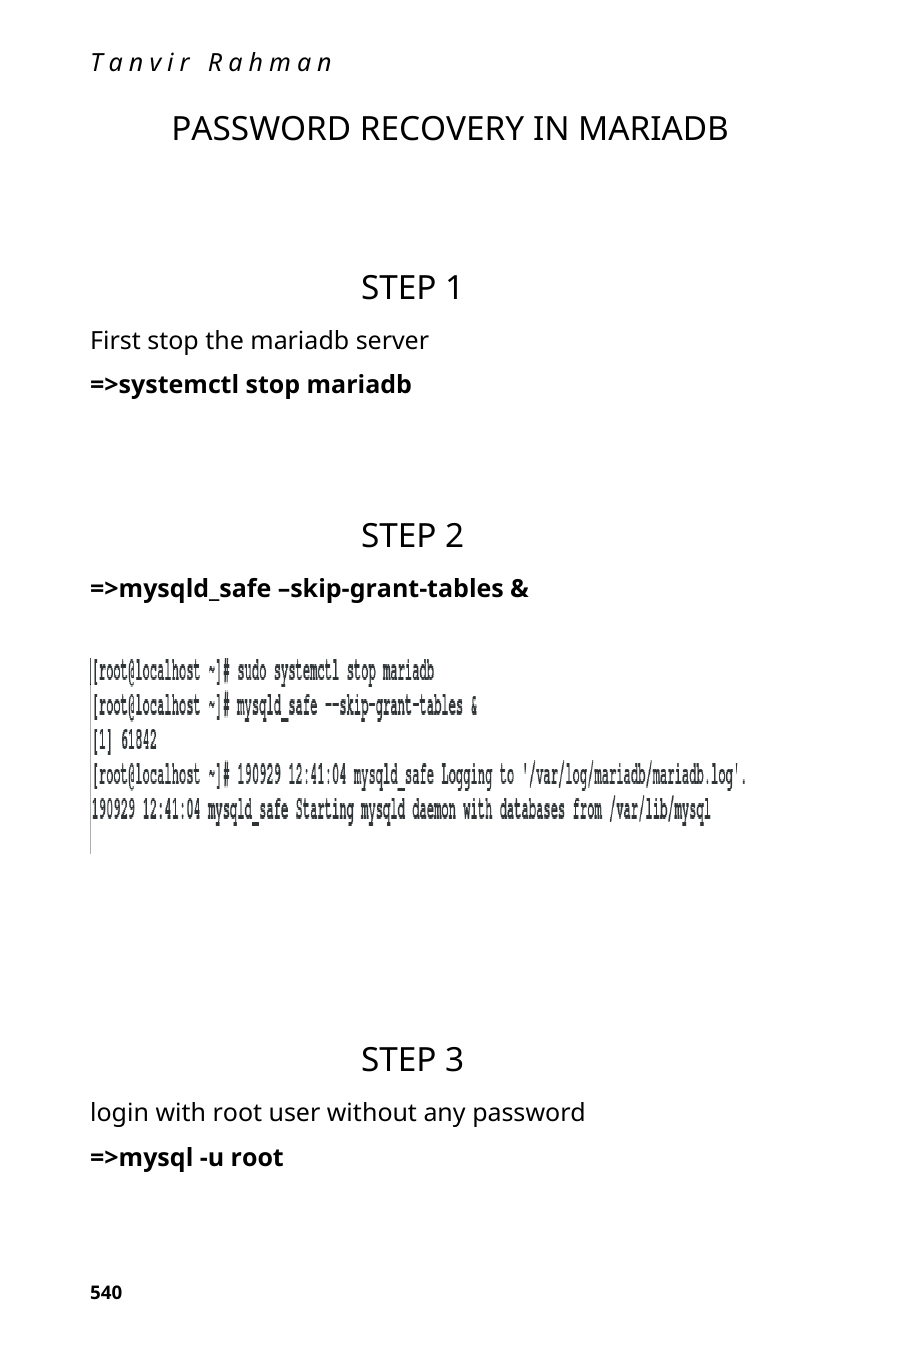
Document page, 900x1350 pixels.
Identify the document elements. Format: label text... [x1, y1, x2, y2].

text =>mysql -u root [90, 1139, 810, 1173]
picture [90, 658, 811, 854]
text PASSWORD RECOVERY IN MARIADB [90, 105, 735, 150]
text login with root user without any password [90, 1095, 810, 1129]
text =>systemctl stop mariadb [90, 367, 810, 401]
text =>mysqld_safe –skip-grant-tables & [90, 570, 810, 604]
text First stop the mariadb server [90, 323, 810, 357]
text STEP 2 [90, 511, 735, 557]
text STEP 3 [90, 1036, 735, 1082]
text STEP 1 [90, 264, 735, 309]
